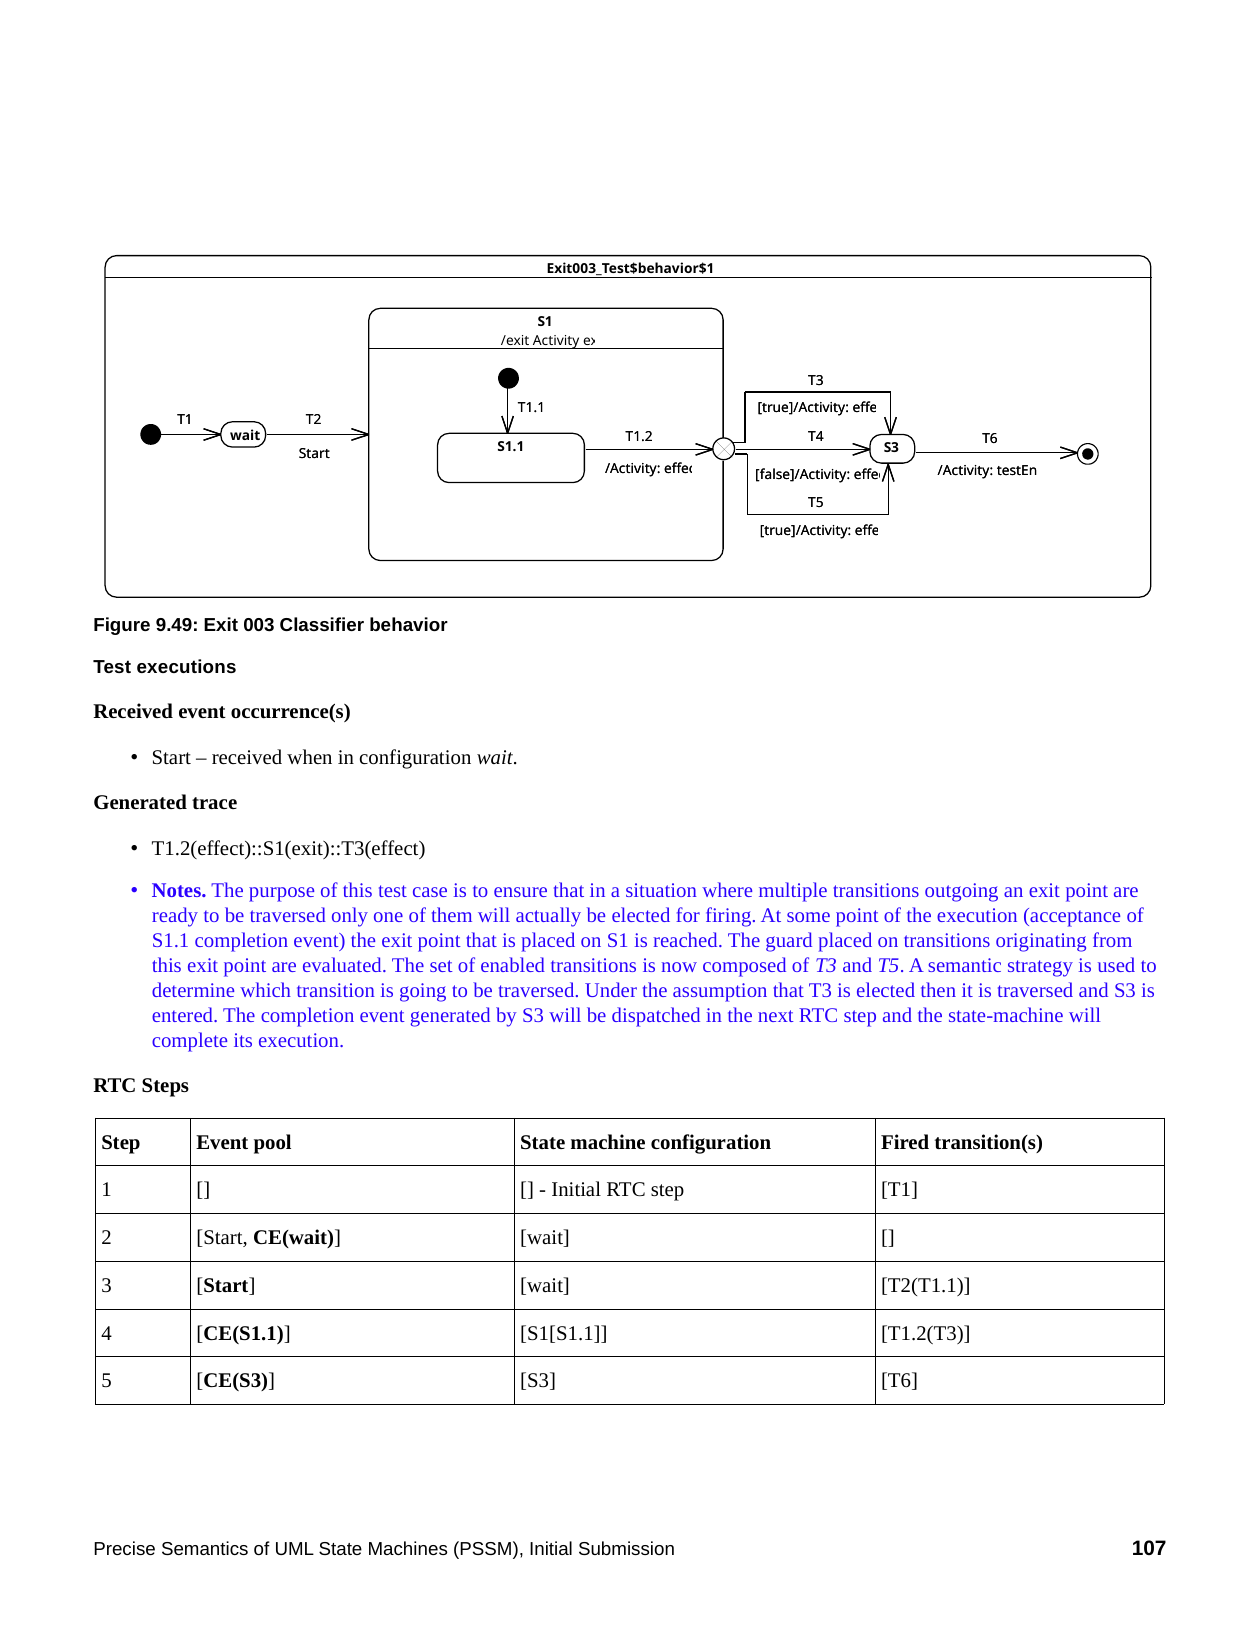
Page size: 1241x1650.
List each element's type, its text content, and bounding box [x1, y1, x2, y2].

table_cell 4 [96, 1310, 190, 1356]
table_cell [S1[S1.1]] [515, 1310, 875, 1356]
table_cell [Start, CE(wait)] [191, 1214, 514, 1261]
table_cell [T6] [876, 1357, 1164, 1404]
table_cell [CE(S1.1)] [191, 1310, 514, 1356]
table_cell [T2(T1.1)] [876, 1262, 1164, 1308]
list Start – received when in configuration wait. [131, 744, 1164, 769]
table_header Event pool [191, 1119, 514, 1165]
table_cell [CE(S3)] [191, 1357, 514, 1404]
text Received event occurrence(s) [93, 699, 1164, 723]
table_cell 3 [96, 1262, 190, 1308]
subtitle [93, 231, 1164, 243]
text Generated trace [93, 790, 1164, 814]
table_cell [wait] [515, 1214, 875, 1261]
text RTC Steps [93, 1073, 1164, 1097]
table_cell [] [191, 1166, 514, 1213]
table_cell [] [876, 1214, 1164, 1261]
table_cell [] - Initial RTC step [515, 1166, 875, 1213]
table_header Step [96, 1119, 190, 1165]
table_header State machine configuration [515, 1119, 875, 1165]
list Notes. The purpose of this test case is to ensure that in a situation where multiple transitions outgoing an exit point are ready to be traversed only one of them will actually be elected for firing. At some point of the execution (acceptance of S1.1 completion event) the exit point that is placed on S1 is reached. The guard placed on transitions originating from this exit point are evaluated. The set of enabled transitions is now composed of T3 and T5. A semantic strategy is used to determine which transition is going to be traversed. Under the assumption that T3 is elected then it is traversed and S3 is entered. The completion event generated by S3 will be dispatched in the next RTC step and the state-machine will complete its execution. [131, 877, 1164, 1052]
table_cell [wait] [515, 1262, 875, 1308]
table_cell [S3] [515, 1357, 875, 1404]
table_cell 2 [96, 1214, 190, 1261]
table_cell 5 [96, 1357, 190, 1404]
text Figure 9.49: Exit 003 Classifier behavior [93, 243, 1164, 635]
list T1.2(effect)::S1(exit)::T3(effect) [131, 835, 1164, 860]
table_cell 1 [96, 1166, 190, 1213]
table_header Fired transition(s) [876, 1119, 1164, 1165]
table_cell [T1] [876, 1166, 1164, 1213]
subtitle Test executions [93, 635, 1164, 678]
table_cell [Start] [191, 1262, 514, 1308]
table_cell [T1.2(T3)] [876, 1310, 1164, 1356]
